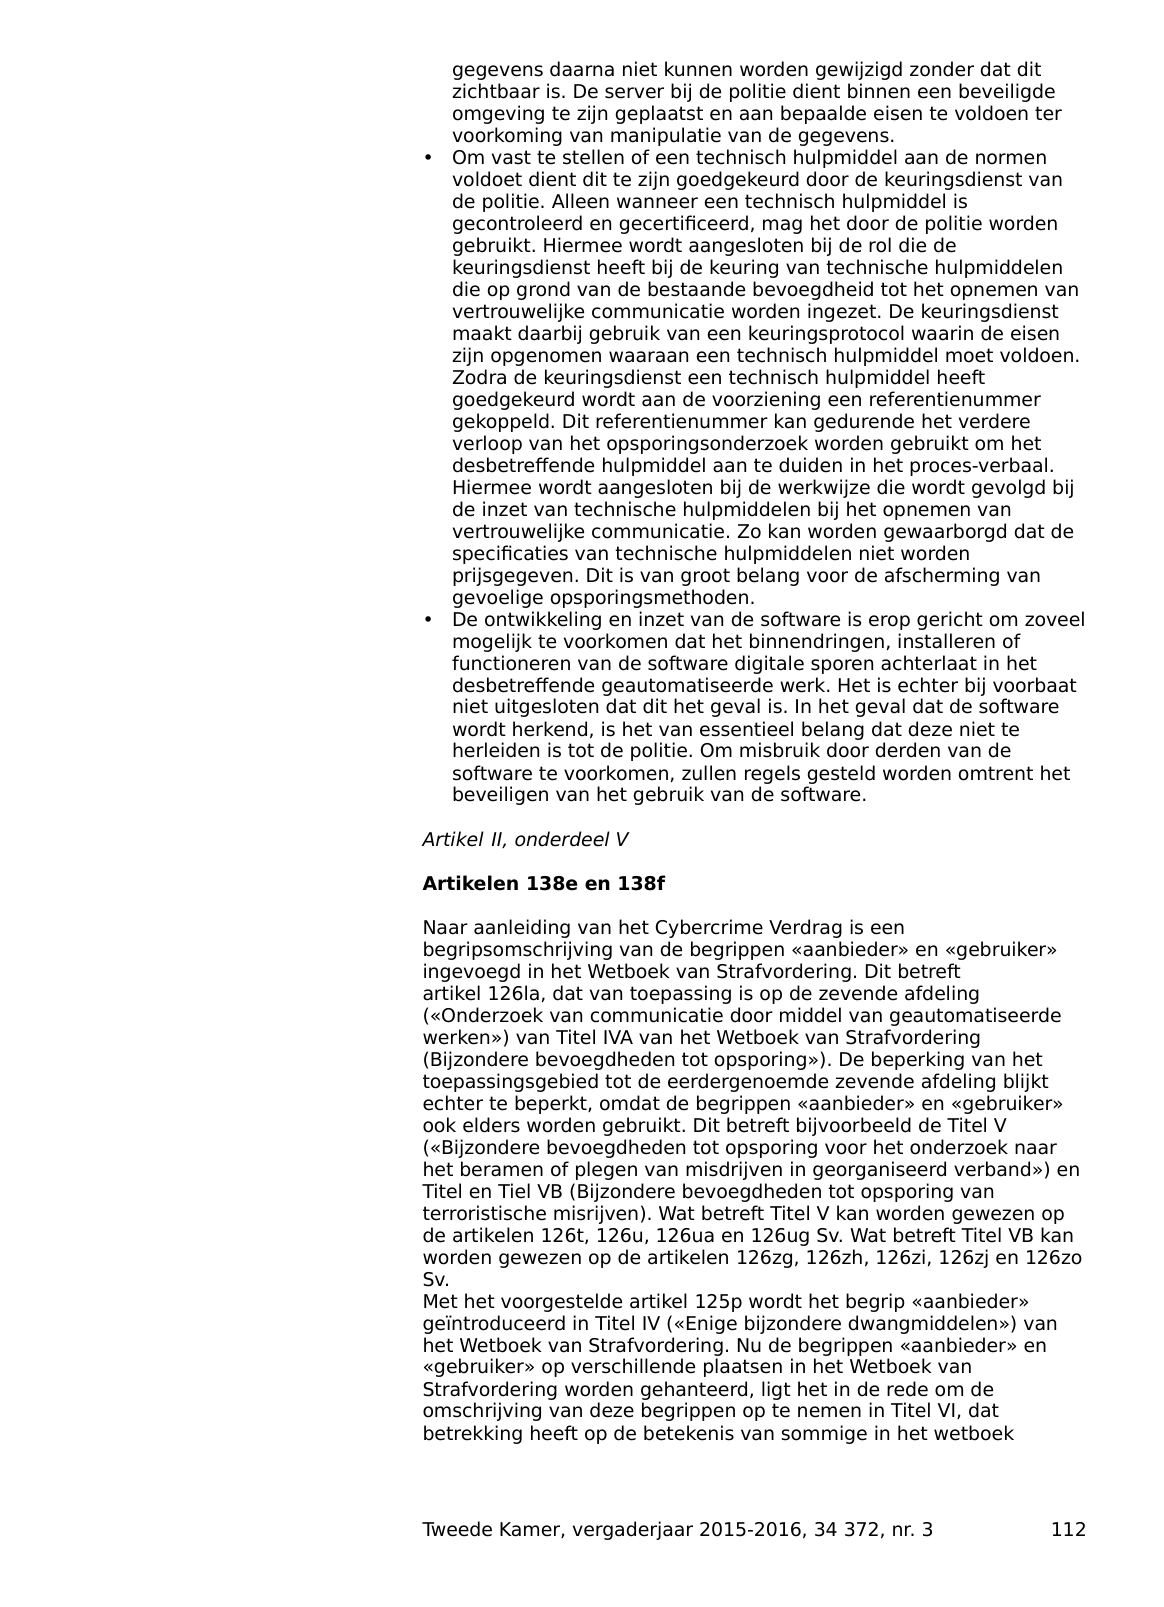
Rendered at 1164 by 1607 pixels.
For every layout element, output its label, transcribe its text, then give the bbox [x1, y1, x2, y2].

text • Om vast te stellen of een technisch hulpmiddel aan de normen voldoet dient dit te zijn goedgekeurd door de keuringsdienst van de politie. Alleen wanneer een technisch hulpmiddel is gecontroleerd en gecertificeerd, mag het door de politie worden gebruikt. Hiermee wordt aangesloten bij de rol die de keuringsdienst heeft bij de keuring van technische hulpmiddelen die op grond van de bestaande bevoegdheid tot het opnemen van vertrouwelijke communicatie worden ingezet. De keuringsdienst maakt daarbij gebruik van een keuringsprotocol waarin de eisen zijn opgenomen waaraan een technisch hulpmiddel moet voldoen. Zodra de keuringsdienst een technisch hulpmiddel heeft goedgekeurd wordt aan de voorziening een referentienummer gekoppeld. Dit referentienummer kan gedurende het verdere verloop van het opsporingsonderzoek worden gebruikt om het desbetreffende hulpmiddel aan te duiden in het proces-verbaal. Hiermee wordt aangesloten bij de werkwijze die wordt gevolgd bij de inzet van technische hulpmiddelen bij het opnemen van vertrouwelijke communicatie. Zo kan worden gewaarborgd dat de specificaties van technische hulpmiddelen niet worden prijsgegeven. Dit is van groot belang voor de afscherming van gevoelige opsporingsmethoden. [422, 147, 1087, 608]
subtitle Artikelen 138e en 138f [422, 873, 1087, 895]
text Naar aanleiding van het Cybercrime Verdrag is een begripsomschrijving van de begrippen «aanbieder» en «gebruiker» ingevoegd in het Wetboek van Strafvordering. Dit betreft artikel 126la, dat van toepassing is op de zevende afdeling («Onderzoek van communicatie door middel van geautomatiseerde werken») van Titel IVA van het Wetboek van Strafvordering (Bijzondere bevoegdheden tot opsporing»). De beperking van het toepassingsgebied tot de eerdergenoemde zevende afdeling blijkt echter te beperkt, omdat de begrippen «aanbieder» en «gebruiker» ook elders worden gebruikt. Dit betreft bijvoorbeeld de Titel V («Bijzondere bevoegdheden tot opsporing voor het onderzoek naar het beramen of plegen van misdrijven in georganiseerd verband») en Titel en Tiel VB (Bijzondere bevoegdheden tot opsporing van terroristische misrijven). Wat betreft Titel V kan worden gewezen op de artikelen 126t, 126u, 126ua en 126ug Sv. Wat betreft Titel VB kan worden gewezen op de artikelen 126zg, 126zh, 126zi, 126zj en 126zo Sv. [422, 917, 1087, 1291]
text • De ontwikkeling en inzet van de software is erop gericht om zoveel mogelijk te voorkomen dat het binnendringen, installeren of functioneren van de software digitale sporen achterlaat in het desbetreffende geautomatiseerde werk. Het is echter bij voorbaat niet uitgesloten dat dit het geval is. In het geval dat de software wordt herkend, is het van essentieel belang dat deze niet te herleiden is tot de politie. Om misbruik door derden van de software te voorkomen, zullen regels gesteld worden omtrent het beveiligen van het gebruik van de software. [422, 608, 1087, 806]
text Met het voorgestelde artikel 125p wordt het begrip «aanbieder» geïntroduceerd in Titel IV («Enige bijzondere dwangmiddelen») van het Wetboek van Strafvordering. Nu de begrippen «aanbieder» en «gebruiker» op verschillende plaatsen in het Wetboek van Strafvordering worden gehanteerd, ligt het in de rede om de omschrijving van deze begrippen op te nemen in Titel VI, dat betrekking heeft op de betekenis van sommige in het wetboek [422, 1291, 1087, 1444]
subtitle Artikel II, onderdeel V [422, 828, 1087, 851]
text gegevens daarna niet kunnen worden gewijzigd zonder dat dit zichtbaar is. De server bij de politie dient binnen een beveiligde omgeving te zijn geplaatst en aan bepaalde eisen te voldoen ter voorkoming van manipulatie van de gegevens. [422, 59, 1087, 147]
